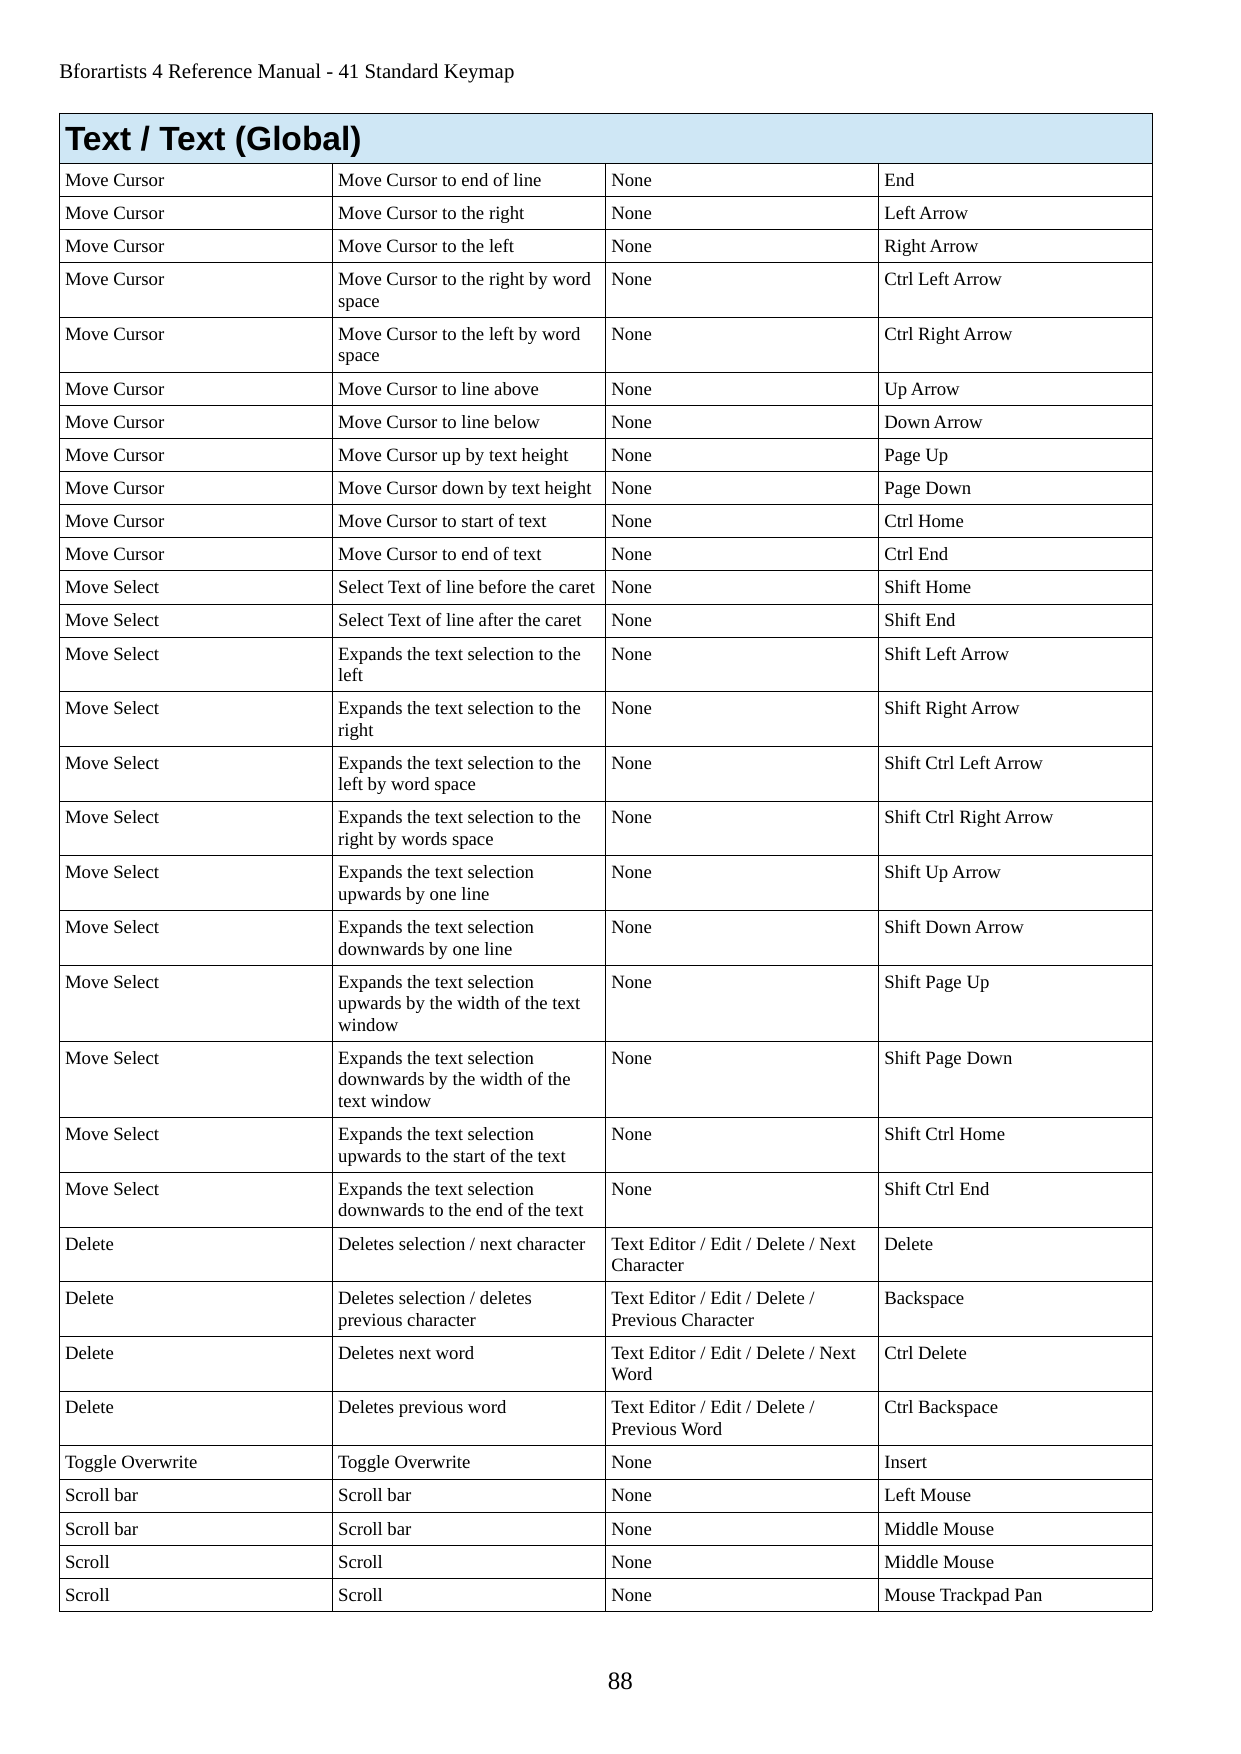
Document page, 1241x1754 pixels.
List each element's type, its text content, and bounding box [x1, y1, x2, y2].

table_cell Select Text of line before the caret [333, 571, 605, 603]
table_cell None [606, 966, 878, 1041]
table_cell None [606, 538, 878, 570]
table_cell Move Cursor [60, 472, 332, 504]
table_cell Ctrl End [879, 538, 1152, 570]
table_cell Text Editor / Edit / Delete / Previous Character [606, 1282, 878, 1336]
table_cell Scroll [333, 1579, 605, 1611]
table_cell None [606, 571, 878, 603]
table_cell Text Editor / Edit / Delete / Previous Word [606, 1392, 878, 1445]
table_cell Expands the text selection downwards by the width of the text window [333, 1042, 605, 1117]
table_cell Shift Down Arrow [879, 911, 1152, 965]
table_cell Page Up [879, 439, 1152, 471]
table_cell End [879, 164, 1152, 196]
table_cell None [606, 1546, 878, 1578]
table_cell Deletes previous word [333, 1392, 605, 1445]
table_cell Middle Mouse [879, 1513, 1152, 1545]
table_cell Move Select [60, 692, 332, 746]
table_cell Move Cursor [60, 439, 332, 471]
table_cell Up Arrow [879, 373, 1152, 405]
table_cell Down Arrow [879, 406, 1152, 438]
table_cell None [606, 1446, 878, 1478]
table_cell Move Cursor up by text height [333, 439, 605, 471]
table_cell None [606, 1042, 878, 1117]
table_cell Shift Ctrl Right Arrow [879, 802, 1152, 855]
table_cell Ctrl Delete [879, 1337, 1152, 1391]
table_cell None [606, 230, 878, 262]
table_cell Deletes selection / deletes previous character [333, 1282, 605, 1336]
table_cell None [606, 692, 878, 746]
table_cell Expands the text selection to the right [333, 692, 605, 746]
table_cell None [606, 164, 878, 196]
table_cell Move Cursor to start of text [333, 505, 605, 537]
table_cell Shift Page Up [879, 966, 1152, 1041]
table_cell None [606, 1118, 878, 1172]
table_cell Move Select [60, 605, 332, 637]
table_cell Shift End [879, 605, 1152, 637]
table_cell Move Cursor [60, 373, 332, 405]
table_cell None [606, 638, 878, 691]
table_cell Move Cursor [60, 538, 332, 570]
table_cell Right Arrow [879, 230, 1152, 262]
table_cell Move Cursor to line below [333, 406, 605, 438]
table_cell None [606, 1579, 878, 1611]
table_cell Mouse Trackpad Pan [879, 1579, 1152, 1611]
table_cell Ctrl Home [879, 505, 1152, 537]
table_cell Delete [60, 1228, 332, 1281]
table_cell None [606, 318, 878, 372]
table_cell Move Cursor to the right [333, 197, 605, 229]
table_cell Left Mouse [879, 1480, 1152, 1512]
table_cell Expands the text selection downwards by one line [333, 911, 605, 965]
table_cell Move Select [60, 911, 332, 965]
table_cell None [606, 197, 878, 229]
table_cell Move Cursor [60, 164, 332, 196]
table_cell Left Arrow [879, 197, 1152, 229]
table_cell Text Editor / Edit / Delete / Next Word [606, 1337, 878, 1391]
table_cell Move Cursor [60, 505, 332, 537]
table_cell Expands the text selection to the left [333, 638, 605, 691]
table_cell None [606, 472, 878, 504]
table_cell Move Cursor [60, 406, 332, 438]
table_cell None [606, 1513, 878, 1545]
table_cell Move Cursor to the right by word space [333, 263, 605, 317]
table_cell None [606, 1480, 878, 1512]
table_cell None [606, 605, 878, 637]
table_cell None [606, 856, 878, 910]
table_cell Select Text of line after the caret [333, 605, 605, 637]
table_cell Move Select [60, 638, 332, 691]
table_cell Move Cursor to the left [333, 230, 605, 262]
table_cell Ctrl Backspace [879, 1392, 1152, 1445]
table_cell Middle Mouse [879, 1546, 1152, 1578]
table_cell Expands the text selection to the right by words space [333, 802, 605, 855]
table_cell Scroll bar [333, 1480, 605, 1512]
table_cell Delete [60, 1337, 332, 1391]
table_cell Expands the text selection downwards to the end of the text [333, 1173, 605, 1227]
table_cell Move Select [60, 1118, 332, 1172]
table_cell Move Select [60, 747, 332, 801]
table_cell Scroll [60, 1579, 332, 1611]
table_cell Shift Ctrl Left Arrow [879, 747, 1152, 801]
table_cell Shift Right Arrow [879, 692, 1152, 746]
table_cell None [606, 406, 878, 438]
table_cell Scroll bar [60, 1513, 332, 1545]
table_cell Move Cursor to end of text [333, 538, 605, 570]
table_cell Shift Ctrl End [879, 1173, 1152, 1227]
table_cell Ctrl Right Arrow [879, 318, 1152, 372]
table_cell Shift Up Arrow [879, 856, 1152, 910]
table_cell Move Select [60, 802, 332, 855]
table_cell Ctrl Left Arrow [879, 263, 1152, 317]
table_cell Move Cursor to line above [333, 373, 605, 405]
table_cell Scroll [333, 1546, 605, 1578]
table_cell Toggle Overwrite [60, 1446, 332, 1478]
table_cell Shift Page Down [879, 1042, 1152, 1117]
table_cell None [606, 373, 878, 405]
table_cell None [606, 747, 878, 801]
table_cell Move Select [60, 856, 332, 910]
table_cell Insert [879, 1446, 1152, 1478]
table_cell None [606, 911, 878, 965]
table_cell Deletes next word [333, 1337, 605, 1391]
table_cell Delete [60, 1282, 332, 1336]
table_cell Delete [60, 1392, 332, 1445]
table_cell Move Select [60, 1042, 332, 1117]
table_cell Scroll bar [60, 1480, 332, 1512]
table_cell Shift Ctrl Home [879, 1118, 1152, 1172]
table_cell None [606, 263, 878, 317]
table_cell None [606, 505, 878, 537]
table_header Text / Text (Global) [60, 114, 1152, 163]
table_cell Delete [879, 1228, 1152, 1281]
table_cell Deletes selection / next character [333, 1228, 605, 1281]
table_cell Move Cursor [60, 263, 332, 317]
table_cell Move Cursor [60, 318, 332, 372]
table_cell Move Cursor [60, 197, 332, 229]
table_cell Move Cursor [60, 230, 332, 262]
table_cell Move Select [60, 1173, 332, 1227]
table_cell Move Select [60, 966, 332, 1041]
table_cell Backspace [879, 1282, 1152, 1336]
table_cell Shift Left Arrow [879, 638, 1152, 691]
table_cell Toggle Overwrite [333, 1446, 605, 1478]
table_cell Page Down [879, 472, 1152, 504]
table_cell None [606, 802, 878, 855]
table_cell Move Select [60, 571, 332, 603]
table_cell Scroll bar [333, 1513, 605, 1545]
table_cell None [606, 439, 878, 471]
table_cell Shift Home [879, 571, 1152, 603]
table_cell Text Editor / Edit / Delete / Next Character [606, 1228, 878, 1281]
table_cell Expands the text selection to the left by word space [333, 747, 605, 801]
table_cell Move Cursor to the left by word space [333, 318, 605, 372]
table_cell Scroll [60, 1546, 332, 1578]
table_cell Expands the text selection upwards to the start of the text [333, 1118, 605, 1172]
table_cell Move Cursor to end of line [333, 164, 605, 196]
table_cell Move Cursor down by text height [333, 472, 605, 504]
table_cell Expands the text selection upwards by one line [333, 856, 605, 910]
table_cell None [606, 1173, 878, 1227]
table_cell Expands the text selection upwards by the width of the text window [333, 966, 605, 1041]
